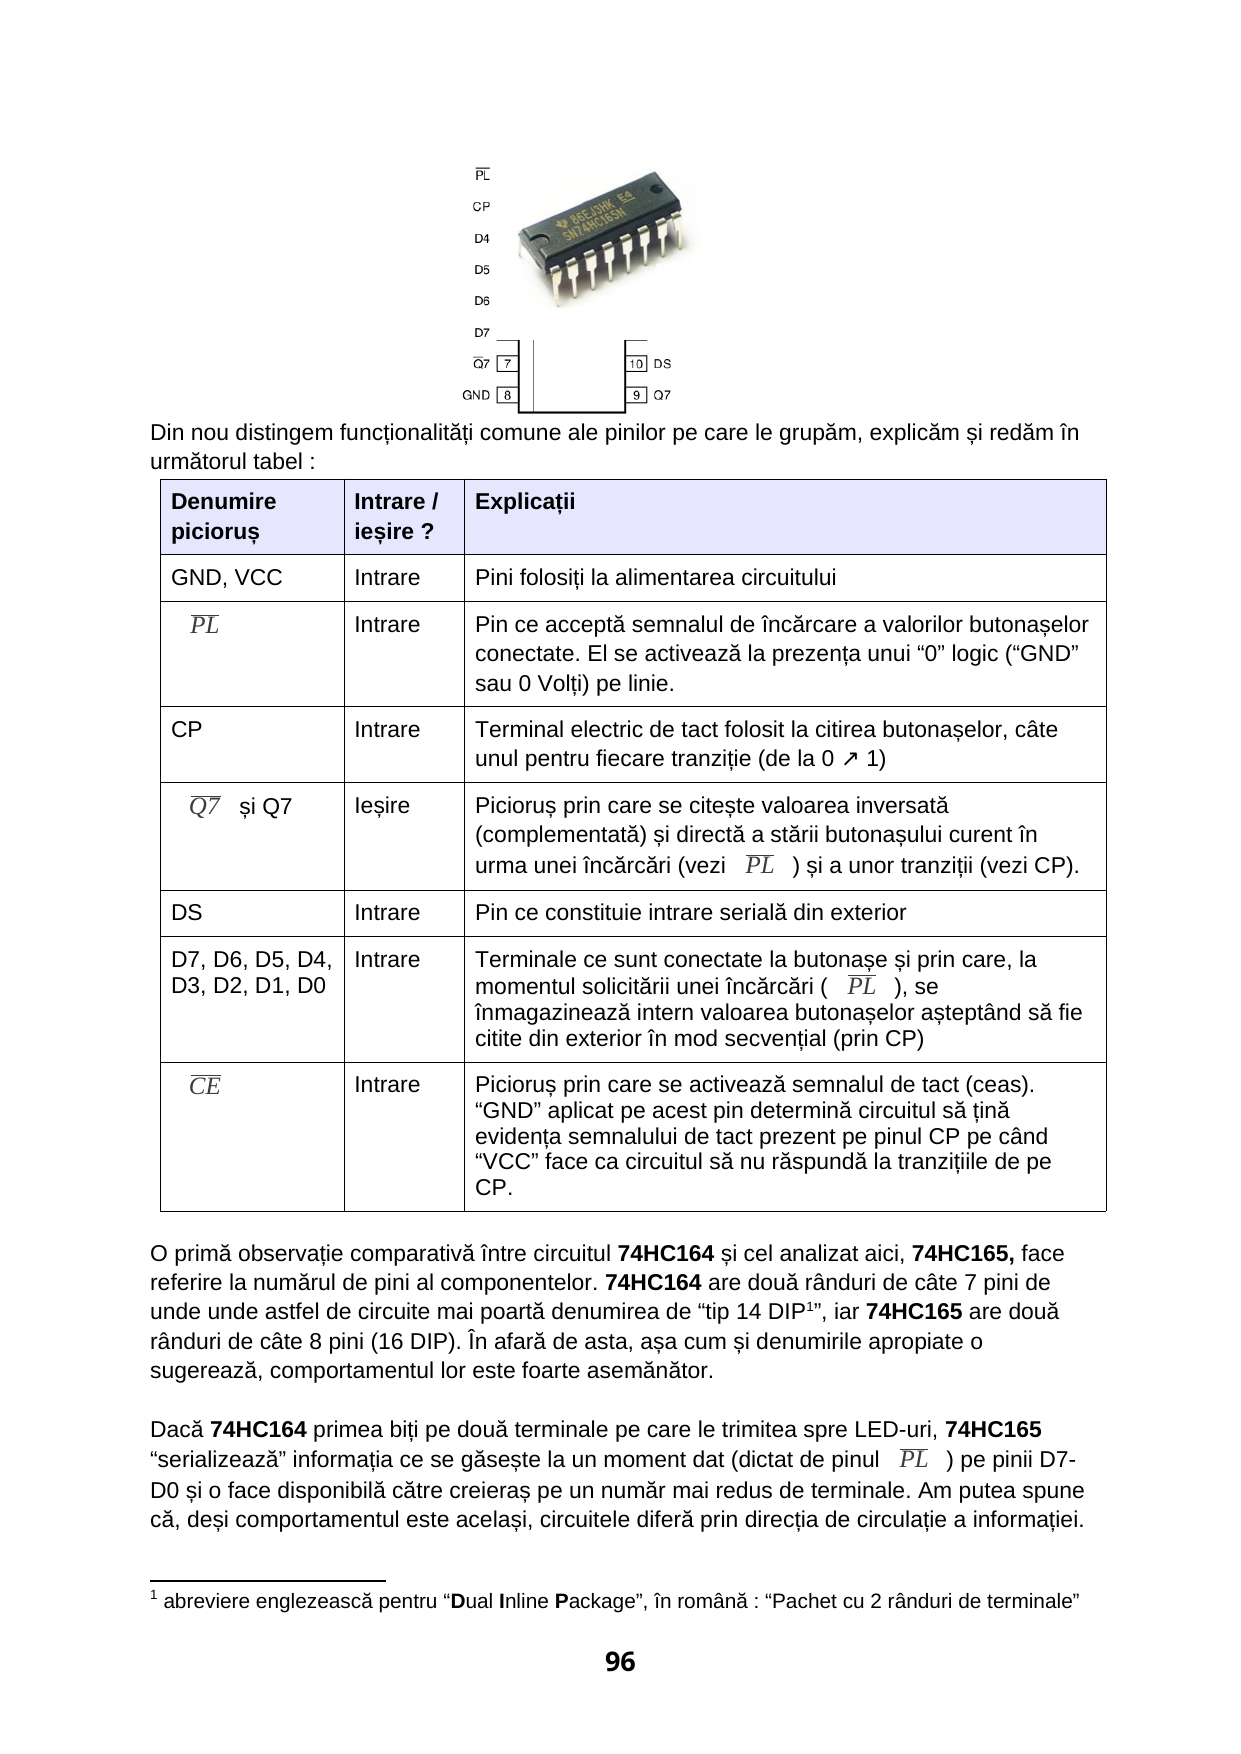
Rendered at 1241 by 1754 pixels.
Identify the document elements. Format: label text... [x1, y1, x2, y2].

table_cell Pini folosiți la alimentarea circuitului [465, 555, 1106, 601]
table_cell Terminale ce sunt conectate la butonașe și prin care, la momentul solicitării unei încărcări (), se înmagazinează intern valoarea butonașelor așteptând să fie citite din exterior în mod secvențial (prin CP) [465, 937, 1106, 1062]
table_header Denumire picioruș [161, 480, 344, 554]
text O primă observație comparativă între circuitul 74HC164 și cel analizat aici, 74HC165, face referire la numărul de pini al componentelor. 74HC164 are două rânduri de câte 7 pini de unde unde astfel de circuite mai poartă denumirea de “tip 14 DIP”, iar 74HC165 are două rânduri de câte 8 pini (16 DIP). În afară de asta, așa cum și denumirile apropiate o sugerează, comportamentul lor este foarte asemănător. [150, 1240, 1091, 1383]
text abreviere englezească pentru “Dual Inline Package”, în română : “Pachet cu 2 rânduri de terminale” [150, 1587, 1091, 1613]
text Din nou distingem funcționalități comune ale pinilor pe care le grupăm, explicăm și redăm în următorul tabel : [150, 416, 1091, 475]
table_cell CP [161, 707, 344, 782]
table_header Intrare / ieșire ? [345, 480, 464, 554]
table_cell Intrare [345, 602, 464, 706]
table_cell Terminal electric de tact folosit la citirea butonașelor, câte unul pentru fiecare tranziție (de la 0 ↗ 1) [465, 707, 1106, 782]
table_cell Pin ce constituie intrare serială din exterior [465, 891, 1106, 936]
picture [457, 150, 747, 416]
table_cell GND, VCC [161, 555, 344, 601]
table_cell Pin ce acceptă semnalul de încărcare a valorilor butonașelor conectate. El se activează la prezența unui “0” logic (“GND” sau 0 Volți) pe linie. [465, 602, 1106, 706]
table_cell [161, 1063, 344, 1211]
text Dacă 74HC164 primea biți pe două terminale pe care le trimitea spre LED-uri, 74HC165 “serializează” informația ce se găsește la un moment dat (dictat de pinul) pe pinii D7-D0 și o face disponibilă către creieraș pe un număr mai redus de terminale. Am putea spune că, deși comportamentul este același, circuitele diferă prin direcția de circulație a informației. [150, 1416, 1091, 1532]
table_cell Intrare [345, 891, 464, 936]
table_header Explicații [465, 480, 1106, 554]
table_cell Ieșire [345, 783, 464, 889]
table_cell Picioruș prin care se activează semnalul de tact (ceas). “GND” aplicat pe acest pin determină circuitul să țină evidența semnalului de tact prezent pe pinul CP pe când “VCC” face ca circuitul să nu răspundă la tranzițiile de pe CP. [465, 1063, 1106, 1211]
table_cell DS [161, 891, 344, 936]
table_cell Intrare [345, 707, 464, 782]
table_cell și Q7 [161, 783, 344, 889]
table_cell Picioruș prin care se citește valoarea inversată (complementată) și directă a stării butonașului curent în urma unei încărcări (vezi) și a unor tranziții (vezi CP). [465, 783, 1106, 889]
table_cell Intrare [345, 555, 464, 601]
table_cell [161, 602, 344, 706]
table_cell Intrare [345, 1063, 464, 1211]
table_cell D7, D6, D5, D4, D3, D2, D1, D0 [161, 937, 344, 1062]
table_cell Intrare [345, 937, 464, 1062]
